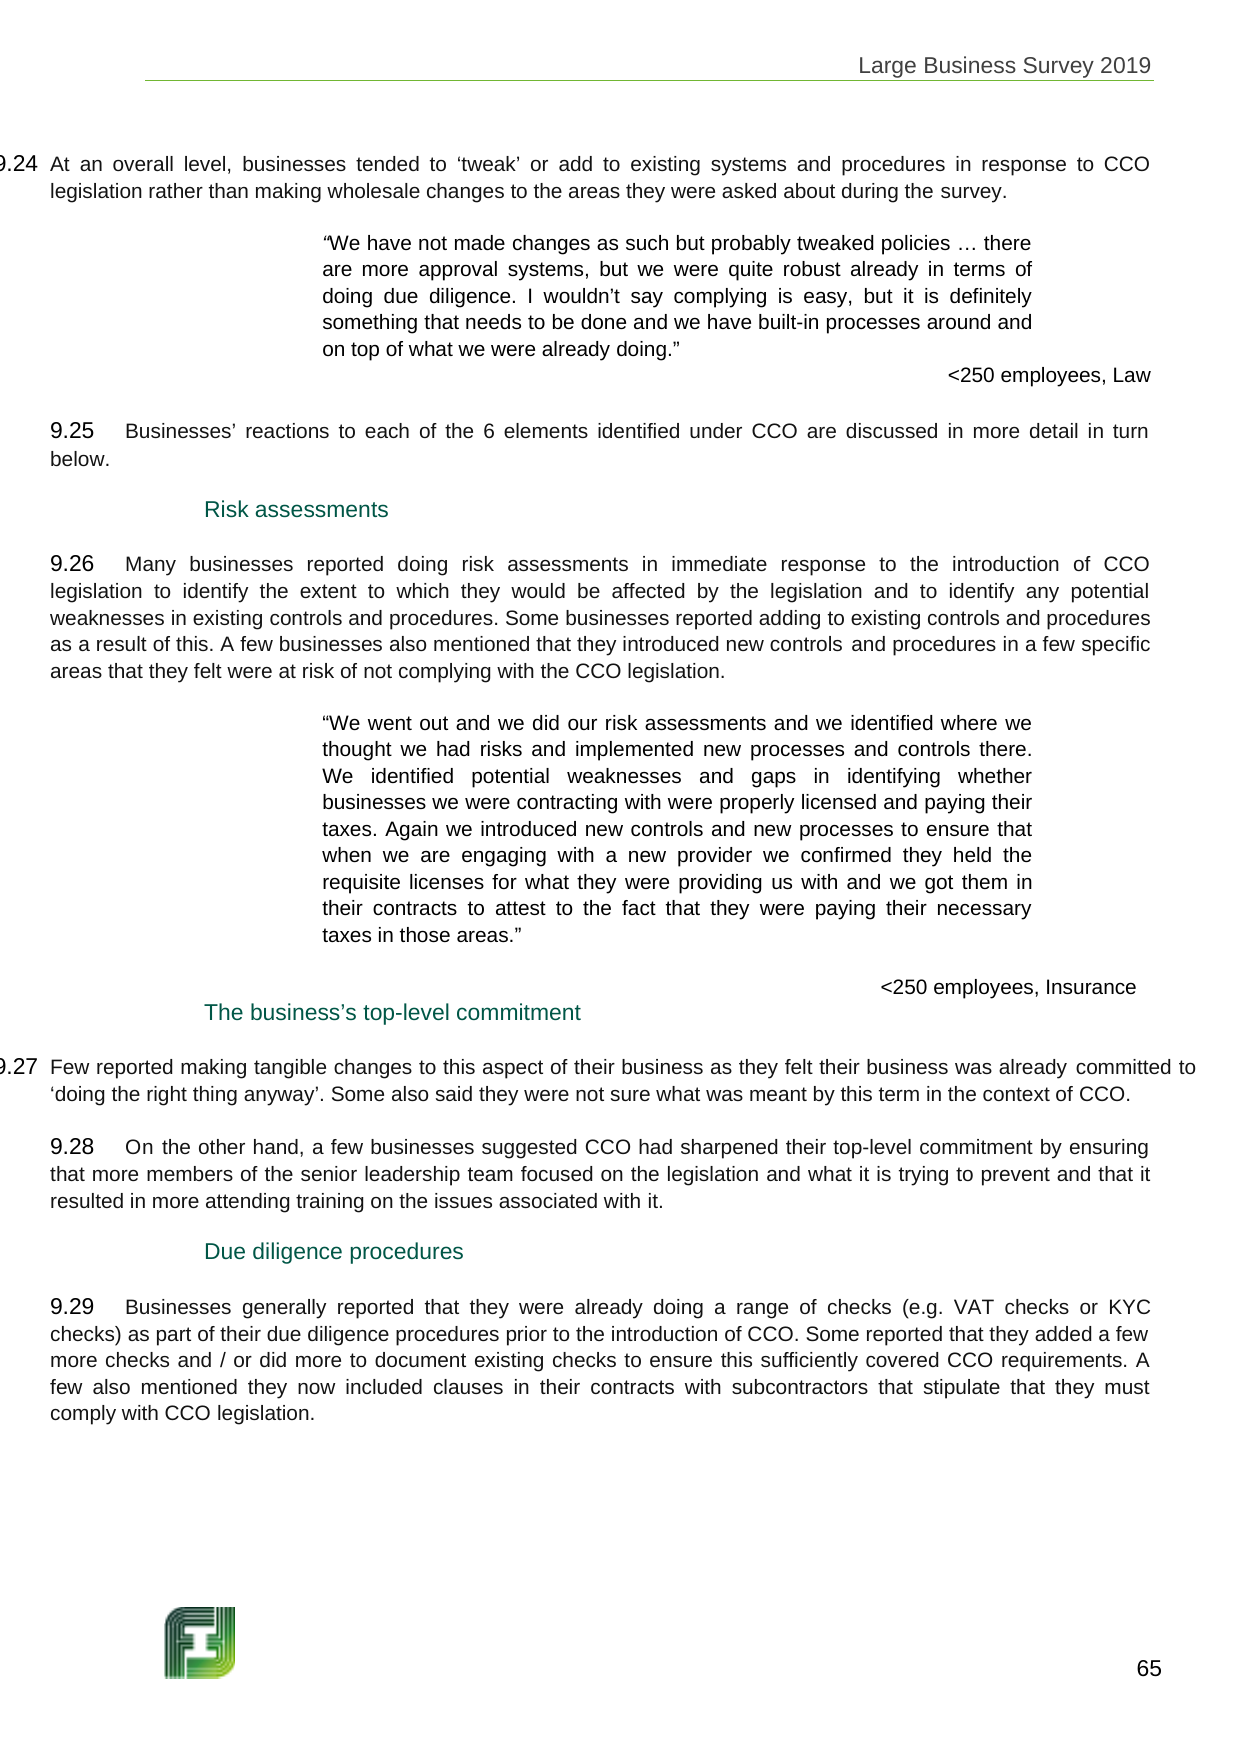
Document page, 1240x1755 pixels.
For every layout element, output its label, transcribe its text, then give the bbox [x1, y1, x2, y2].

subtitle Due diligence procedures [204, 1238, 1196, 1265]
list Businesses’ reactions to each of the 6 elements identified under CCO are discussed in more detail in turn below. [50, 417, 1151, 470]
text “We have not made changes as such but probably tweaked policies … there are more approval systems, but we were quite robust already in terms of doing due diligence. I wouldn’t say complying is easy, but it is definitely something that needs to be done and we have built-in processes around and on top of what we were already doing.” [322, 231, 1033, 361]
list Few reported making tangible changes to this aspect of their business as they felt their business was already committed to ‘doing the right thing anyway’. Some also said they were not sure what was meant by this term in the context of CCO. [0, 1053, 1196, 1106]
list Many businesses reported doing risk assessments in immediate response to the introduction of CCO legislation to identify the extent to which they would be affected by the legislation and to identify any potential weaknesses in existing controls and procedures. Some businesses reported adding to existing controls and procedures as a result of this. A few businesses also mentioned that they introduced new controls and procedures in a few specific areas that they felt were at risk of not complying with the CCO legislation. [50, 550, 1151, 683]
list On the other hand, a few businesses suggested CCO had sharpened their top-level commitment by ensuring that more members of the senior leadership team focused on the legislation and what it is trying to prevent and that it resulted in more attending training on the issues associated with it. [50, 1133, 1151, 1213]
subtitle <250 employees, Insurance [880, 975, 1196, 999]
subtitle Risk assessments [204, 496, 1196, 522]
list Businesses generally reported that they were already doing a range of checks (e.g. VAT checks or KYC checks) as part of their due diligence procedures prior to the introduction of CCO. Some reported that they added a few more checks and / or did more to document existing checks to ensure this sufficiently covered CCO requirements. A few also mentioned they now included clauses in their contracts with subcontractors that stipulate that they must comply with CCO legislation. [50, 1293, 1151, 1425]
subtitle The business’s top-level commitment [204, 999, 585, 1025]
list At an overall level, businesses tended to ‘tweak’ or add to existing systems and procedures in response to CCO legislation rather than making wholesale changes to the areas they were asked about during the survey. [0, 150, 1151, 203]
subtitle <250 employees, Law [50, 363, 1151, 387]
text “We went out and we did our risk assessments and we identified where we thought we had risks and implemented new processes and controls there. We identified potential weaknesses and gaps in identifying whether businesses we were contracting with were properly licensed and paying their taxes. Again we introduced new controls and new processes to ensure that when we are engaging with a new provider we confirmed they held the requisite licenses for what they were providing us with and we got them in their contracts to attest to the fact that they were paying their necessary taxes in those areas.” [322, 710, 1033, 947]
